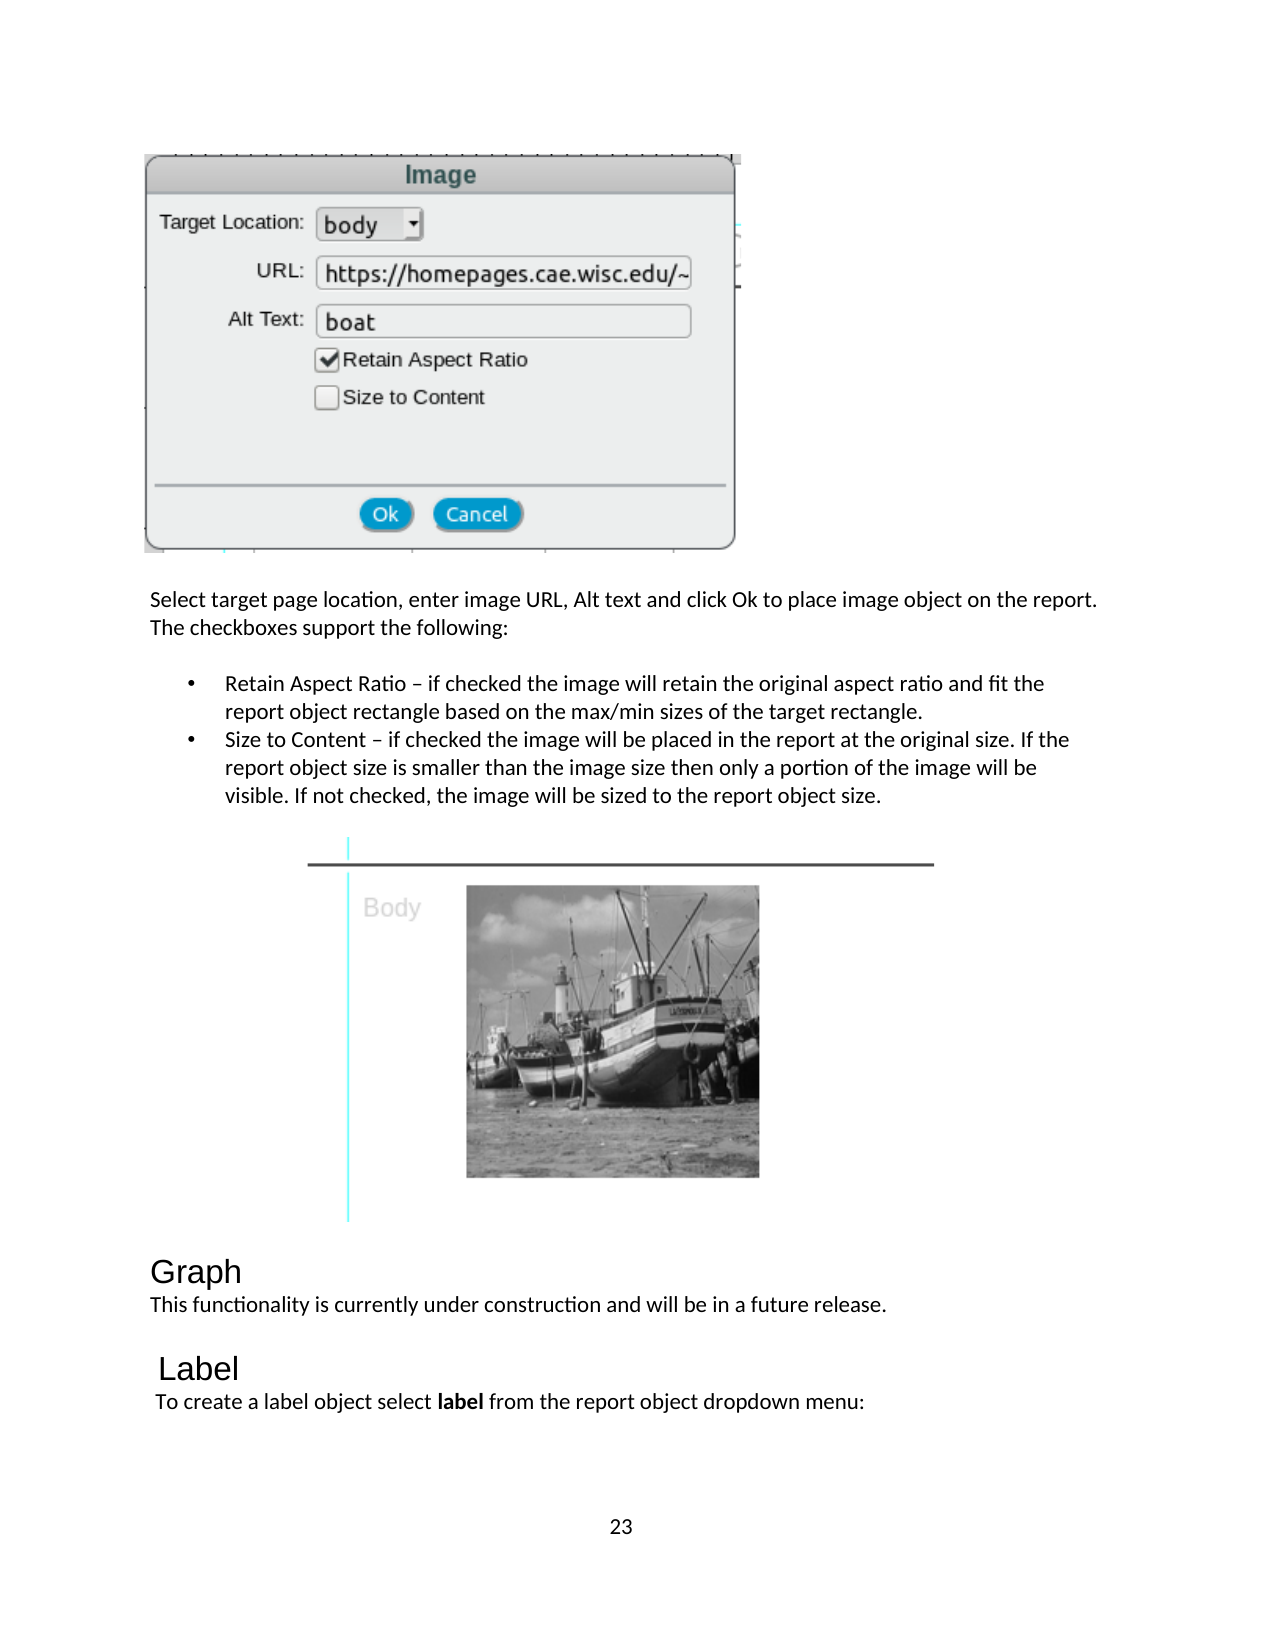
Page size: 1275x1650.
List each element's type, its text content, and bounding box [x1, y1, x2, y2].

list Size to Content – if checked the image will be placed in the report at the original size. If the report object size is smaller than the image size then only a portion of the image will be visible. If not checked, the image will be sized to the report object size. [187, 726, 1102, 809]
picture [144, 154, 742, 553]
text To create a label object select label from the report object dropdown menu: [150, 1387, 1102, 1415]
text Select target page location, enter image URL, Alt text and click Ok to place image object on the report. The checkboxes support the following: [150, 585, 1102, 641]
subtitle Graph [150, 1252, 1102, 1290]
text This functionality is currently under construction and will be in a future release. [150, 1290, 1102, 1318]
subtitle Label [139, 1349, 1102, 1387]
picture [307, 837, 935, 1222]
list Retain Aspect Ratio – if checked the image will retain the original aspect ratio and fit the report object rectangle based on the max/min sizes of the target rectangle. [187, 669, 1102, 726]
